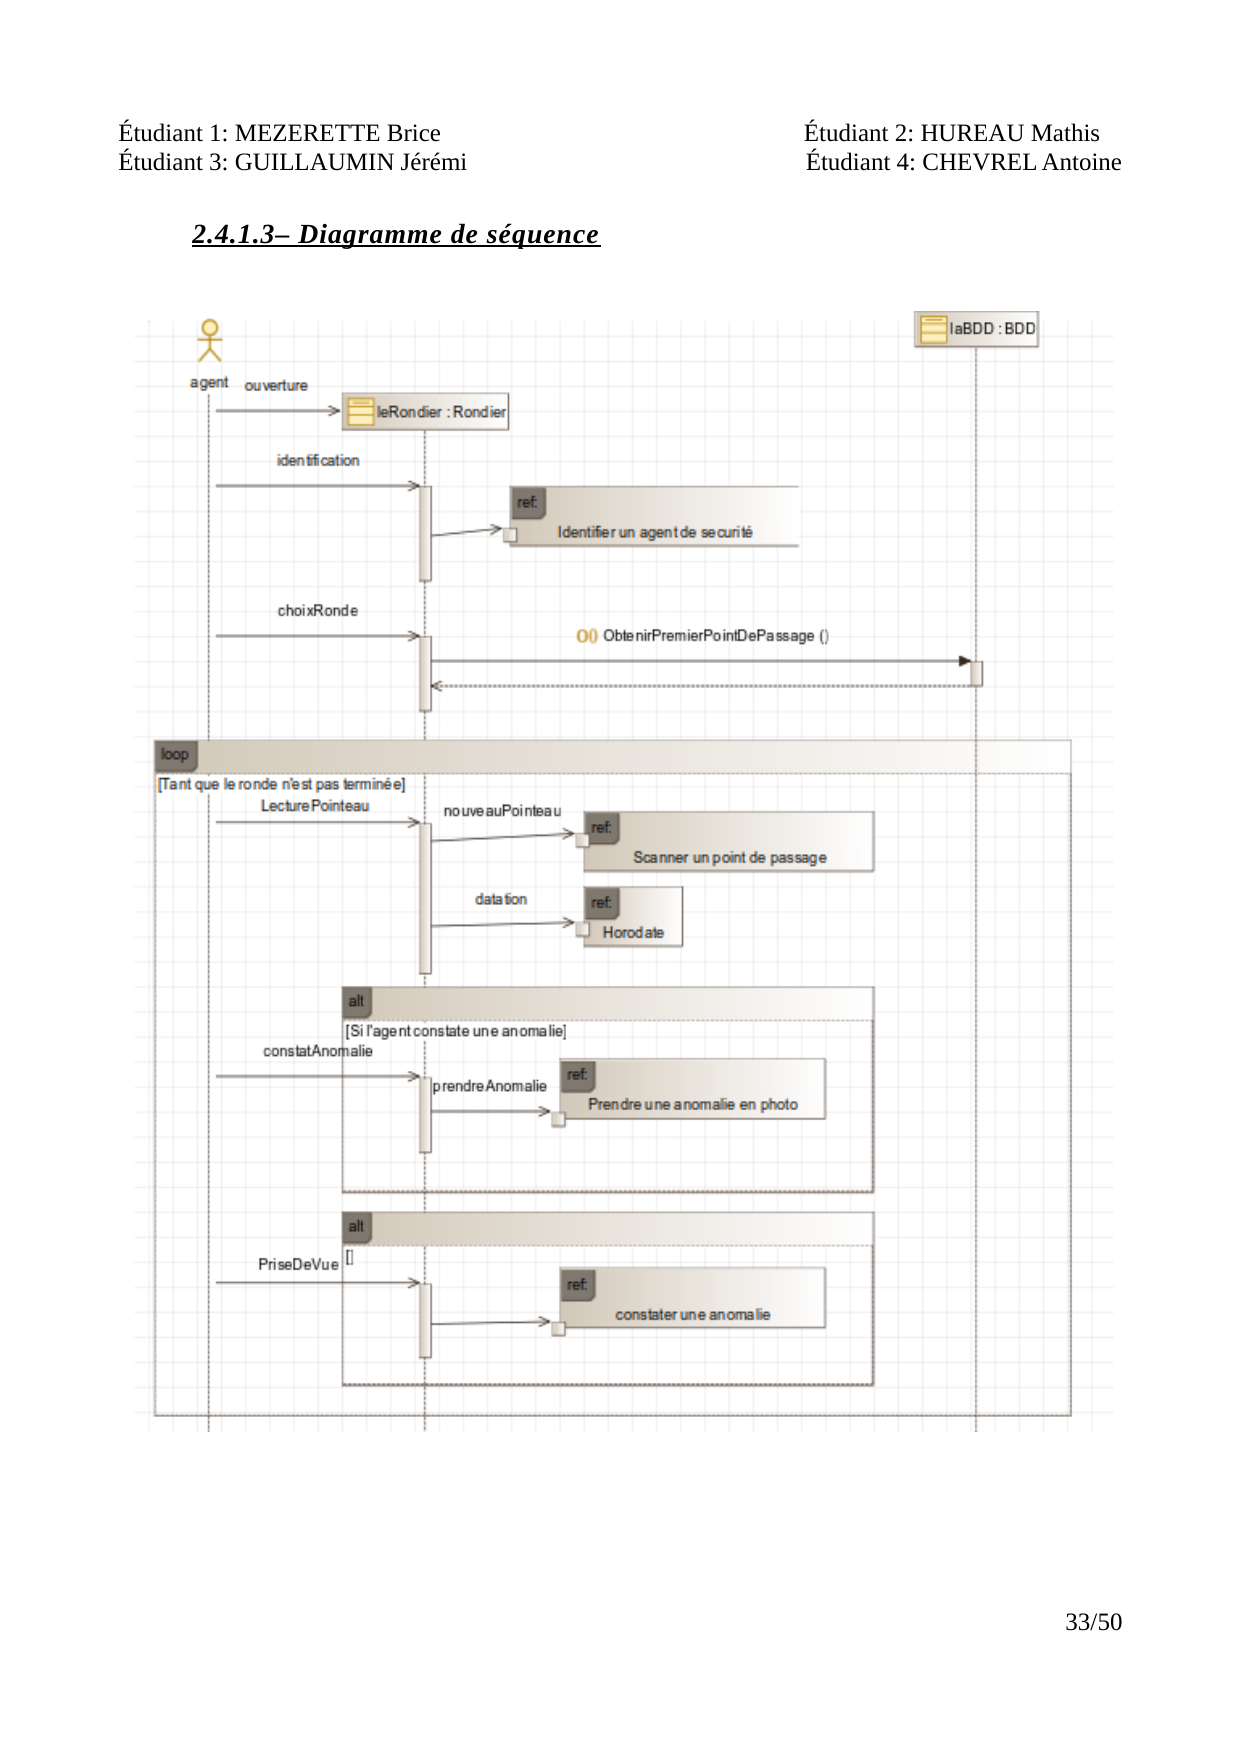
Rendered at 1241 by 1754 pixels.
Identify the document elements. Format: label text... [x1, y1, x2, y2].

picture [126, 311, 1114, 1432]
subtitle 2.4.1.3– Diagramme de séquence [118, 218, 1122, 249]
